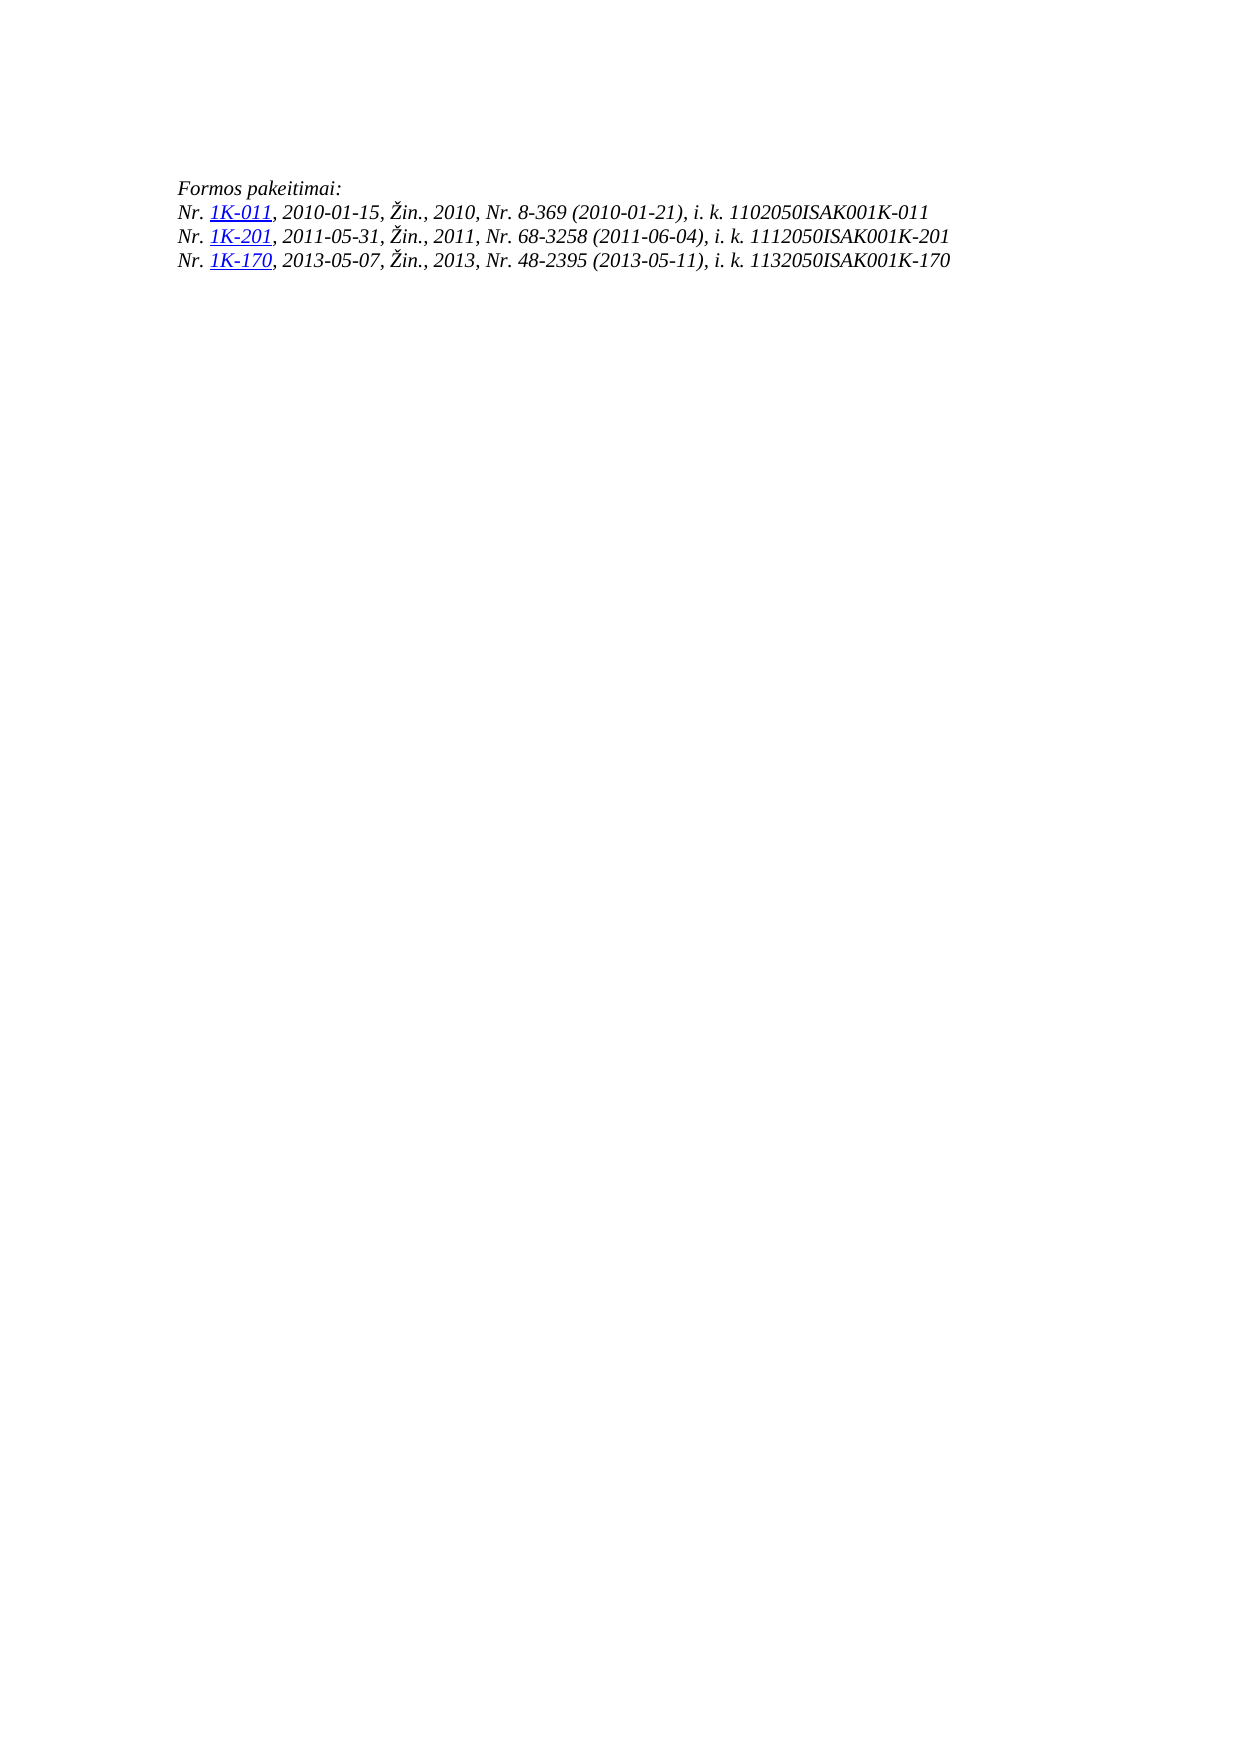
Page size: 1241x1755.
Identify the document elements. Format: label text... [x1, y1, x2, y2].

text Nr. 1K-011, 2010-01-15, Žin., 2010, Nr. 8-369 (2010-01-21), i. k. 1102050ISAK001K-011 [177, 200, 1122, 224]
text Nr. 1K-170, 2013-05-07, Žin., 2013, Nr. 48-2395 (2013-05-11), i. k. 1132050ISAK001K-170 [177, 248, 1122, 272]
text Nr. 1K-201, 2011-05-31, Žin., 2011, Nr. 68-3258 (2011-06-04), i. k. 1112050ISAK001K-201 [177, 224, 1122, 248]
text Formos pakeitimai: [177, 176, 1122, 200]
